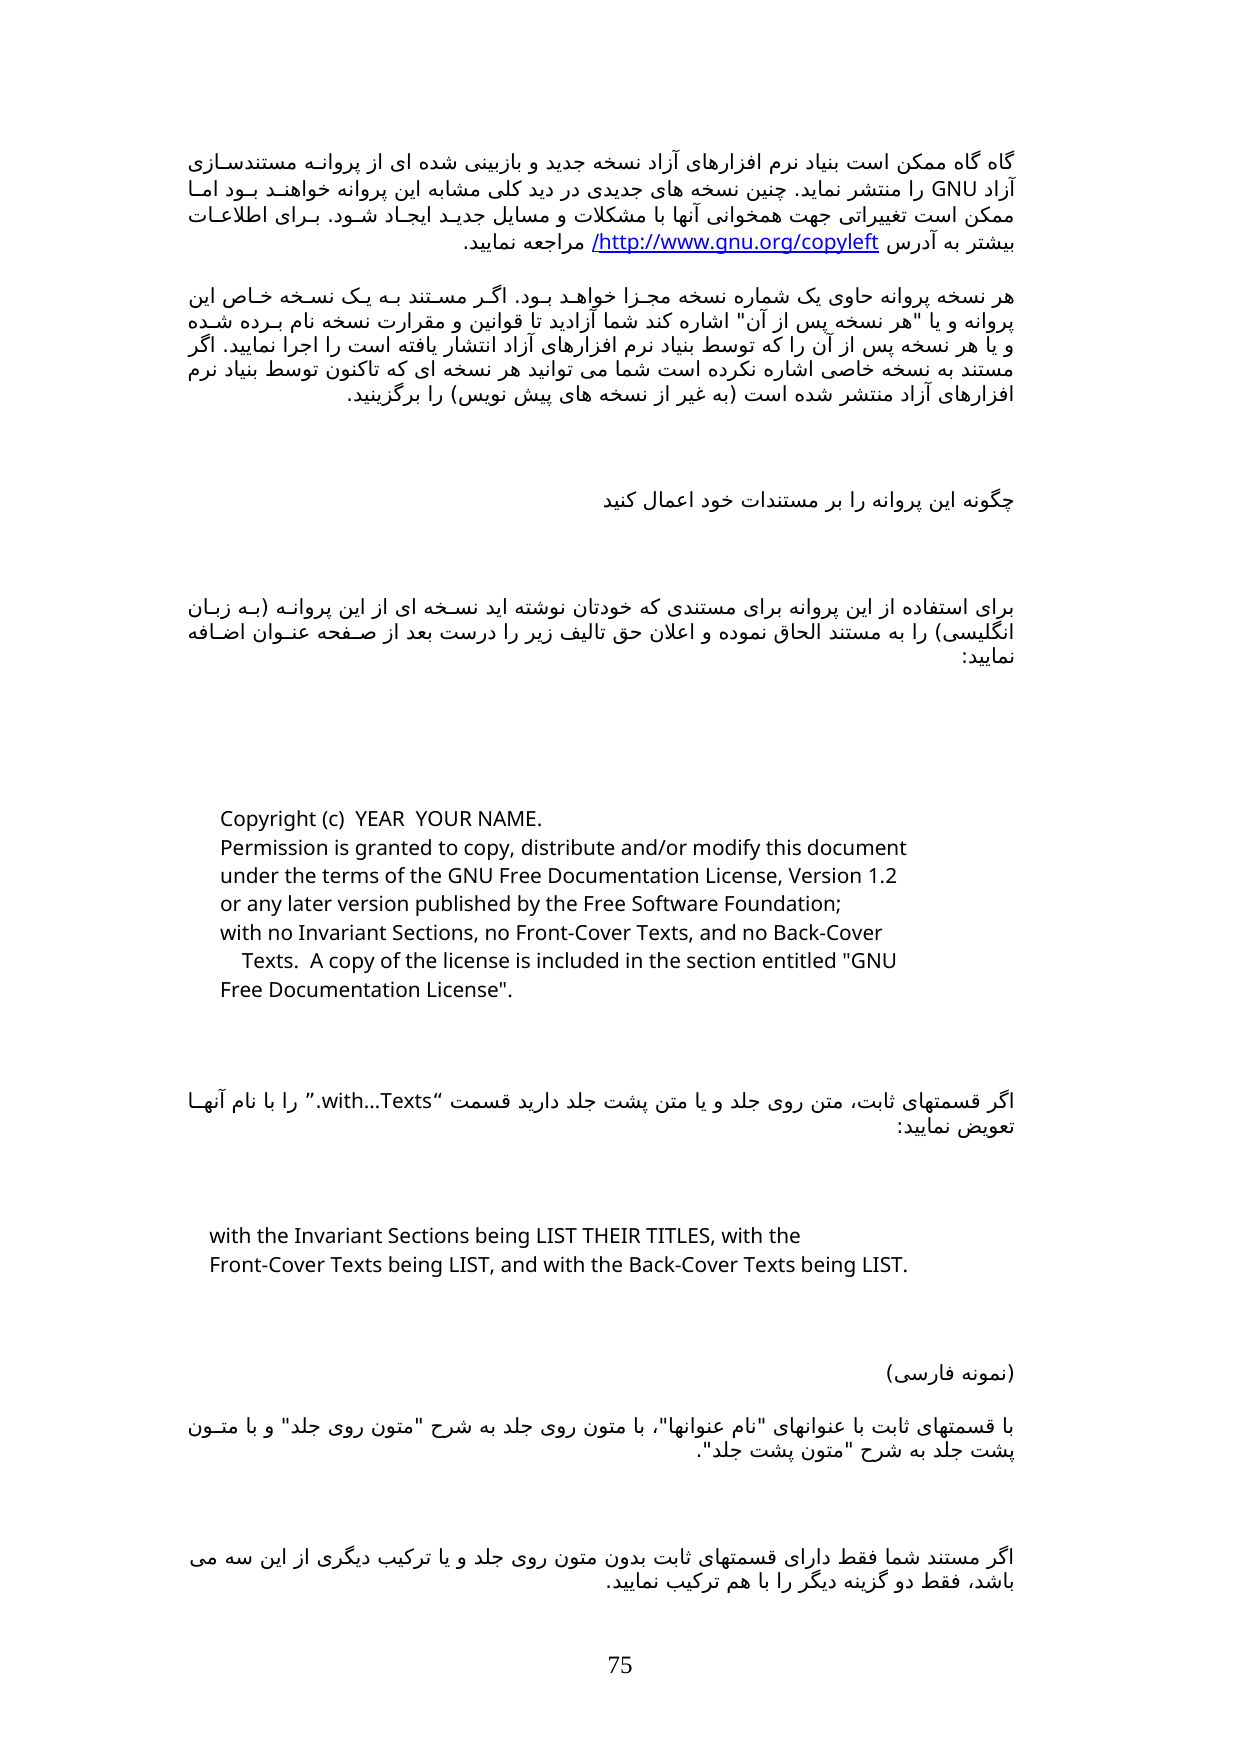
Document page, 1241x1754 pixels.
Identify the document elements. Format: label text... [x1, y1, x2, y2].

text Front-Cover Texts being LIST, and with the Back-Cover Texts being LIST. [187, 1250, 1053, 1278]
text اگر مستند شما فقط دارای قسمتهای ثابت بدون متون روی جلد و یا ترکیب دیگری از این سه می باشد، فقط دو گزینه دیگر را با هم ترکیب نمایید. [187, 1545, 1015, 1594]
text با قسمتهای ثابت با عنوانهای "نام عنوانها"، با متون روی جلد به شرح "متون روی جلد" و با متون پشت جلد به شرح "متون پشت جلد". [187, 1414, 1015, 1463]
text with the Invariant Sections being LIST THEIR TITLES, with the [187, 1221, 1053, 1250]
text گاه گاه ممکن است بنیاد نرم افزارهای آزاد نسخه جدید و بازبینی شده ای از پروانه مستندسازی آزاد GNU را منتشر نماید. چنین نسخه های جدیدی در دید کلی مشابه این پروانه خواهند بود اما ممکن است تغییراتی جهت همخوانی آنها با مشکلات و مسایل جدید ایجاد شود. برای اطلاعات بیشتر به آدرس http://www.gnu.org/copyleft/ مراجعه نمایید. [187, 150, 1015, 255]
text Texts. A copy of the license is included in the section entitled "GNU [187, 946, 1053, 975]
text Copyright (c) YEAR YOUR NAME. [187, 804, 1053, 833]
text (نمونه فارسی) [187, 1361, 1015, 1385]
text برای استفاده از این پروانه برای مستندی که خودتان نوشته اید نسخه ای از این پروانه (به زبان انگلیسی) را به مستند الحاق نموده و اعلان حق تالیف زیر را درست بعد از صفحه عنوان اضافه نمایید: [187, 595, 1015, 668]
text or any later version published by the Free Software Foundation; [187, 889, 1053, 918]
text Free Documentation License". [187, 975, 1053, 1003]
text with no Invariant Sections, no Front-Cover Texts, and no Back-Cover [187, 918, 1053, 946]
text هر نسخه پروانه حاوی یک شماره نسخه مجزا خواهد بود. اگر مستند به یک نسخه خاص این پروانه و یا "هر نسخه پس از آن" اشاره کند شما آزادید تا قوانین و مقرارت نسخه نام برده شده و یا هر نسخه پس از آن را که توسط بنیاد نرم افزارهای آزاد انتشار یافته است را اجرا نمایید. اگر مستند به نسخه خاصی اشاره نکرده است شما می توانید هر نسخه ای که تاکنون توسط بنیاد نرم افزارهای آزاد منتشر شده است (به غیر از نسخه های پیش نویس) را برگزینید. [187, 284, 1015, 406]
text Permission is granted to copy, distribute and/or modify this document [187, 833, 1053, 861]
text under the terms of the GNU Free Documentation License, Version 1.2 [187, 861, 1053, 889]
text چگونه این پروانه را بر مستندات خود اعمال کنید [187, 488, 1015, 513]
text اگر قسمتهای ثابت، متن روی جلد و یا متن پشت جلد دارید قسمت “with…Texts.” را با نام آنها تعویض نمایید: [187, 1086, 1015, 1139]
